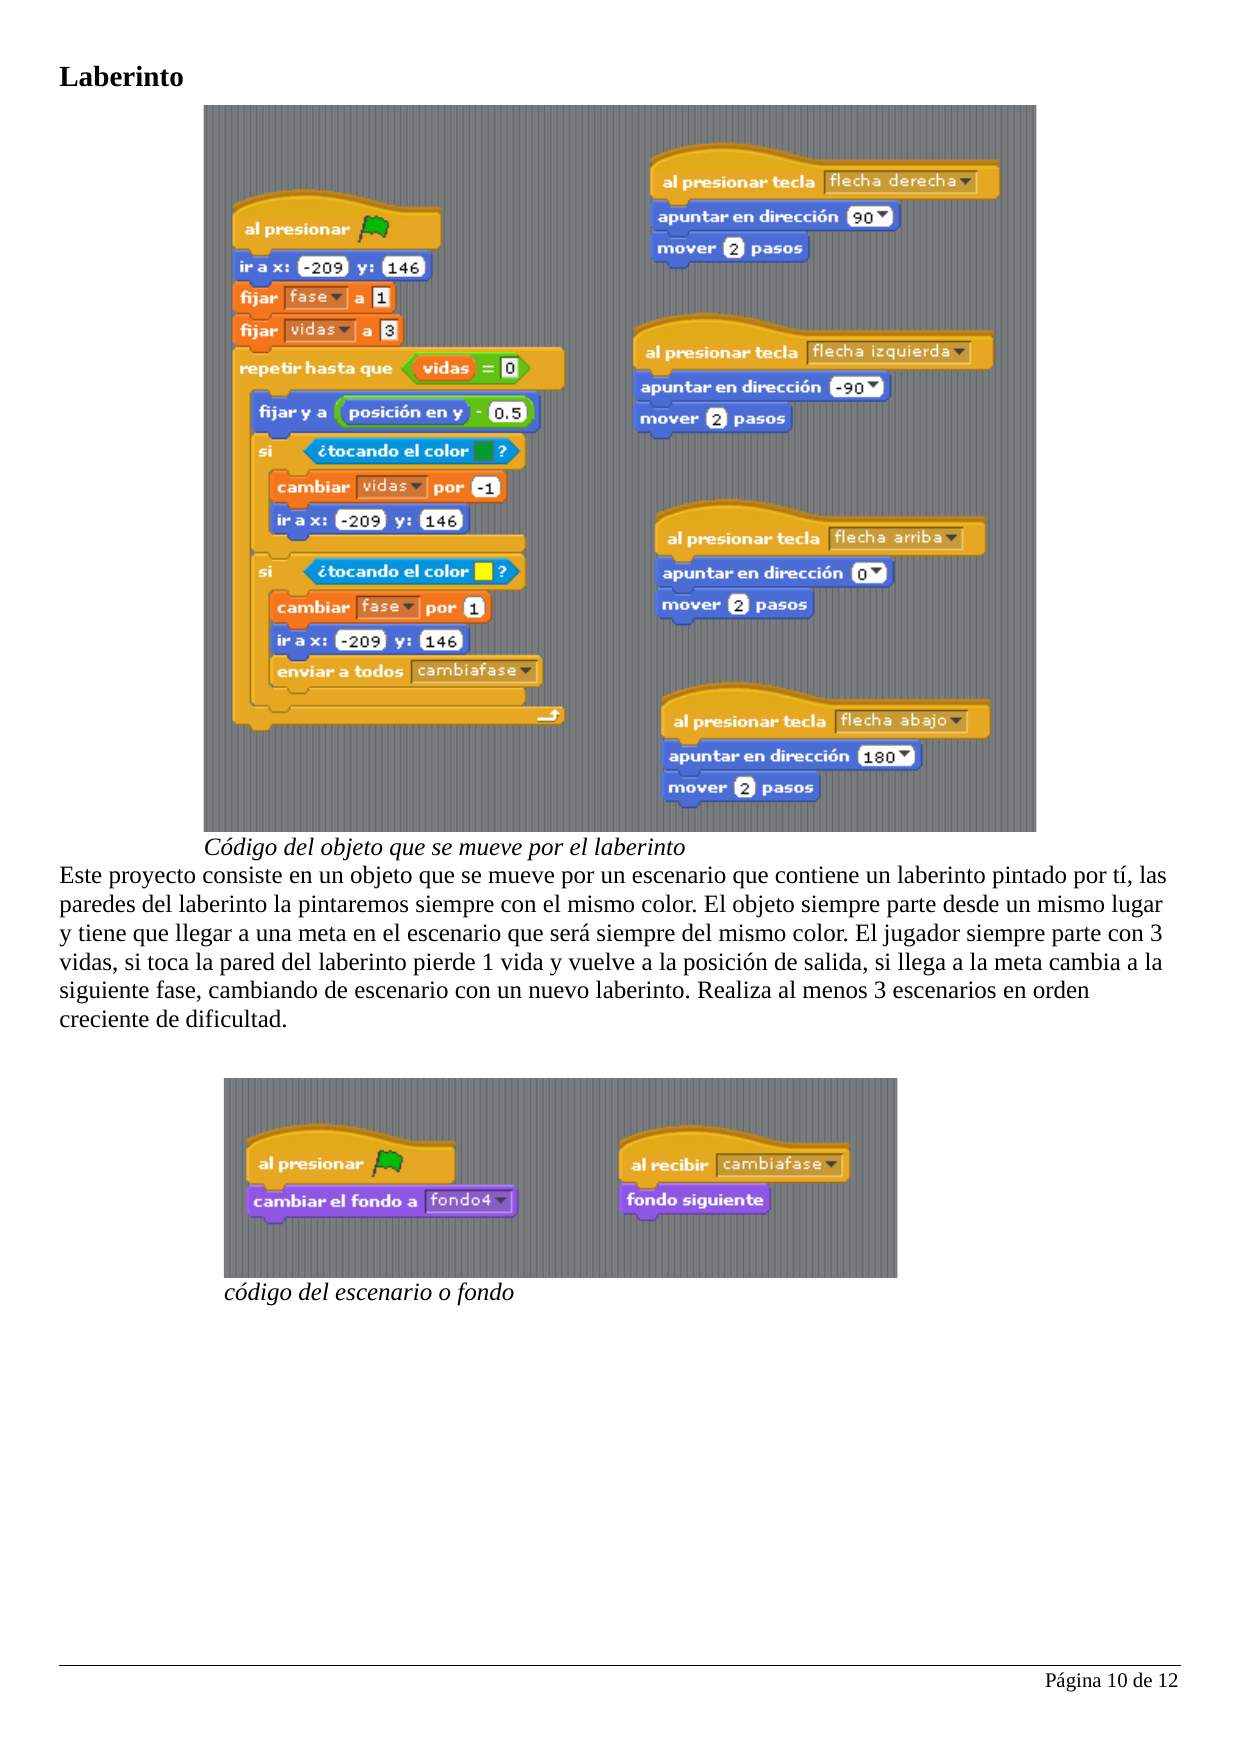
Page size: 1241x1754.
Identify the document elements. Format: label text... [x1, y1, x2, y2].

text código del escenario o fondo [224, 1278, 897, 1306]
text Laberinto [59, 59, 1181, 93]
text Este proyecto consiste en un objeto que se mueve por un escenario que contiene un laberinto pintado por tí, las paredes del laberinto la pintaremos siempre con el mismo color. El objeto siempre parte desde un mismo lugar y tiene que llegar a una meta en el escenario que será siempre del mismo color. El jugador siempre parte con 3 vidas, si toca la pared del laberinto pierde 1 vida y vuelve a la posición de salida, si llega a la meta cambia a la siguiente fase, cambiando de escenario con un nuevo laberinto. Realiza al menos 3 escenarios en orden creciente de dificultad. [59, 93, 1181, 1033]
picture [223, 1078, 898, 1278]
text Código del objeto que se mueve por el laberinto [204, 832, 1037, 860]
picture [203, 105, 1037, 832]
